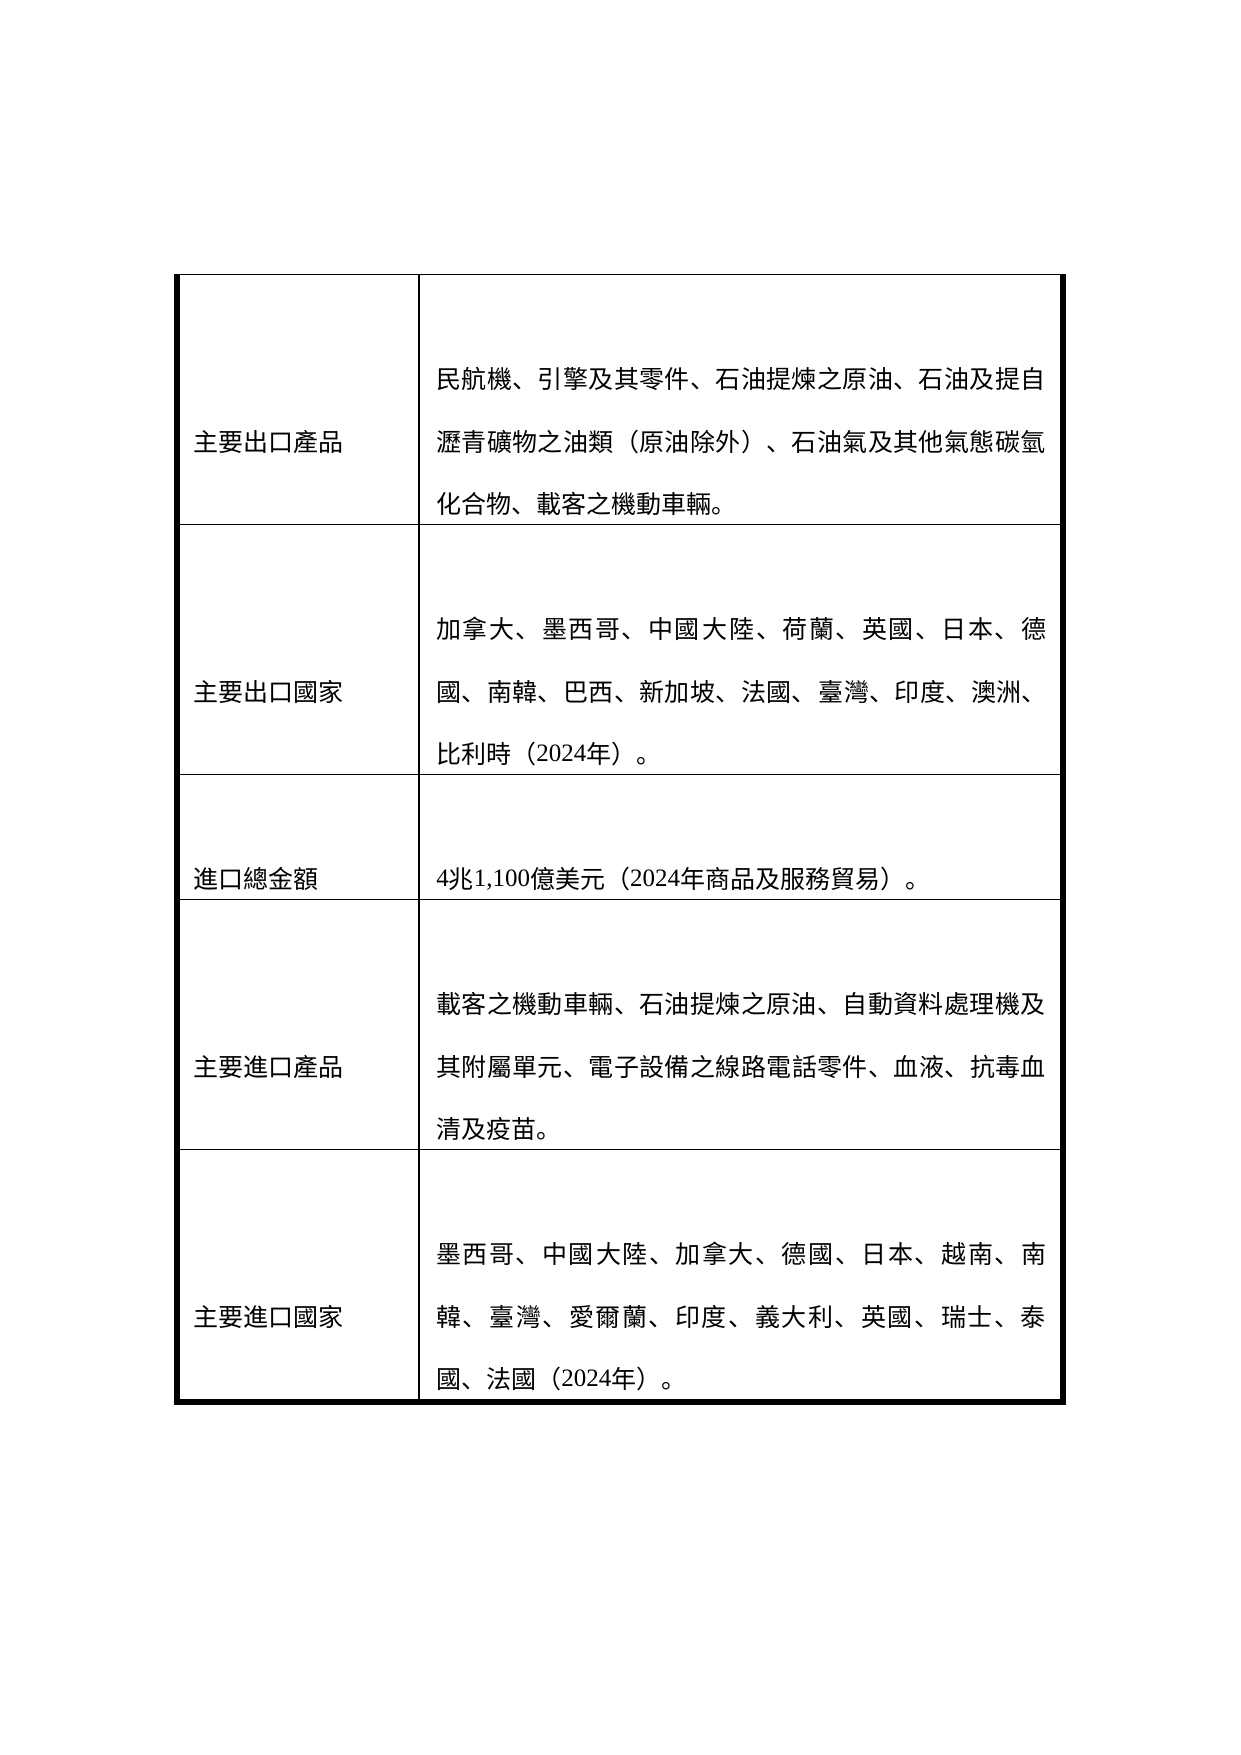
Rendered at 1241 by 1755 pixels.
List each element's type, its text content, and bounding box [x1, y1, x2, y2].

table_cell 加拿大、墨西哥、中國大陸、荷蘭、英國、日本、德國、南韓、巴西、新加坡、法國、臺灣、印度、澳洲、比利時（2024年）。 [420, 525, 1060, 774]
table_cell 主要進口國家 [180, 1150, 418, 1399]
table_cell 主要進口產品 [180, 900, 418, 1149]
table_cell 載客之機動車輛、石油提煉之原油、自動資料處理機及其附屬單元、電子設備之線路電話零件、血液、抗毒血清及疫苗。 [420, 900, 1060, 1149]
table_cell 墨西哥、中國大陸、加拿大、德國、日本、越南、南韓、臺灣、愛爾蘭、印度、義大利、英國、瑞士、泰國、法國（2024年）。 [420, 1150, 1060, 1399]
table_cell 主要出口國家 [180, 525, 418, 774]
table_cell 主要出口產品 [180, 275, 418, 524]
table_cell 4兆1,100億美元（2024年商品及服務貿易）。 [420, 775, 1060, 899]
table_cell 民航機、引擎及其零件、石油提煉之原油、石油及提自瀝青礦物之油類（原油除外）、石油氣及其他氣態碳氫化合物、載客之機動車輛。 [420, 275, 1060, 524]
table_cell 進口總金額 [180, 775, 418, 899]
